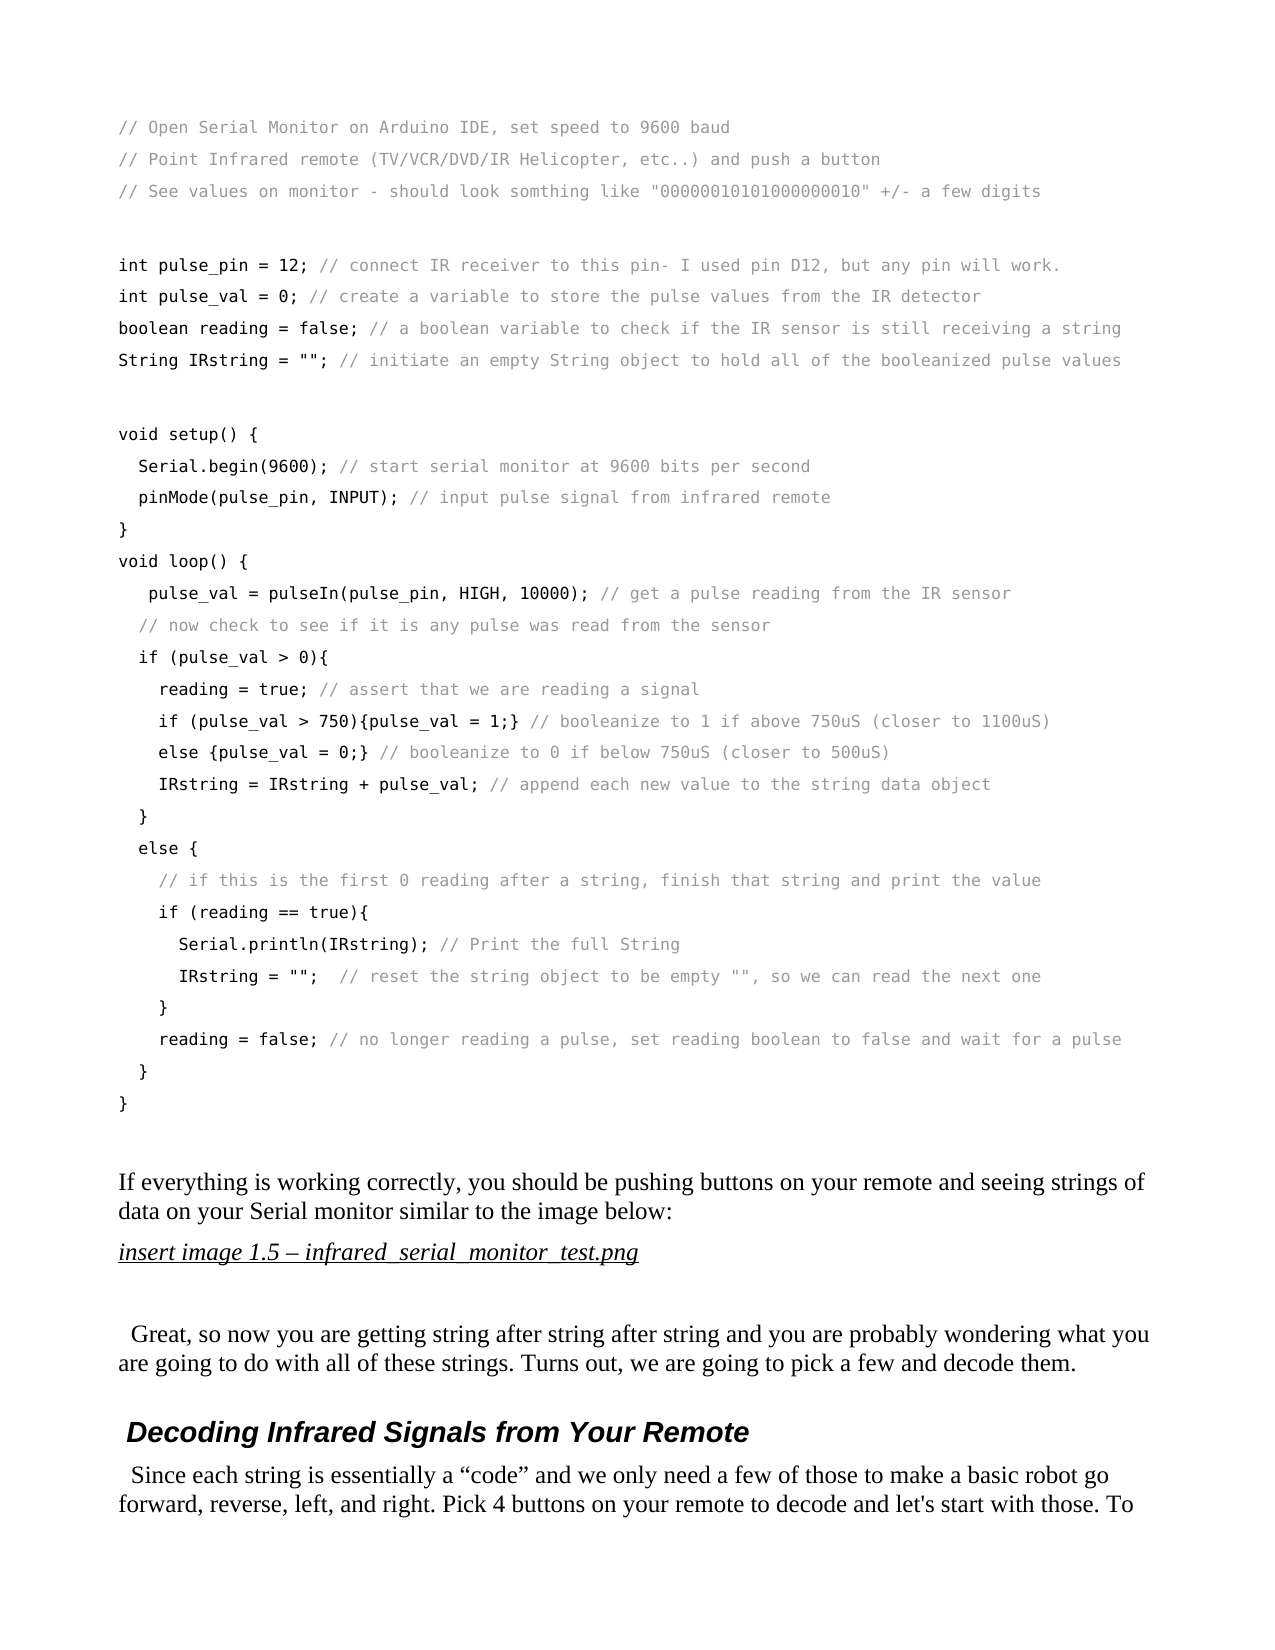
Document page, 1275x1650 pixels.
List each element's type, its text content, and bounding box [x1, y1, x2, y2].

subtitle Decoding Infrared Signals from Your Remote [118, 1414, 1157, 1448]
text If everything is working correctly, you should be pushing buttons on your remote and seeing strings of data on your Serial monitor similar to the image below: [118, 1167, 1157, 1224]
text insert image 1.5 – infrared_serial_monitor_test.png [118, 1237, 1157, 1266]
text boolean reading = false; // a boolean variable to check if the IR sensor is still receiving a string [118, 319, 1157, 338]
text } [118, 807, 1157, 826]
text int pulse_val = 0; // create a variable to store the pulse values from the IR detector [118, 287, 1157, 307]
text IRstring = ""; // reset the string object to be empty "", so we can read the next one [118, 966, 1157, 986]
text // Open Serial Monitor on Arduino IDE, set speed to 9600 baud [118, 118, 1157, 137]
text else { [118, 839, 1157, 858]
text reading = true; // assert that we are reading a signal [118, 679, 1157, 699]
text pinMode(pulse_pin, INPUT); // input pulse signal from infrared remote [118, 488, 1157, 508]
text pulse_val = pulseIn(pulse_pin, HIGH, 10000); // get a pulse reading from the IR sensor [118, 584, 1157, 603]
text Serial.println(IRstring); // Print the full String [118, 934, 1157, 954]
text } [118, 1094, 1157, 1113]
text Serial.begin(9600); // start serial monitor at 9600 bits per second [118, 456, 1157, 476]
text // See values on monitor - should look somthing like "00000010101000000010" +/- a few digits [118, 182, 1157, 201]
text if (pulse_val > 0){ [118, 648, 1157, 667]
text void loop() { [118, 552, 1157, 571]
text else {pulse_val = 0;} // booleanize to 0 if below 750uS (closer to 500uS) [118, 743, 1157, 763]
text // now check to see if it is any pulse was read from the sensor [118, 616, 1157, 635]
text reading = false; // no longer reading a pulse, set reading boolean to false and wait for a pulse [118, 1030, 1157, 1049]
text if (pulse_val > 750){pulse_val = 1;} // booleanize to 1 if above 750uS (closer to 1100uS) [118, 711, 1157, 731]
text // if this is the first 0 reading after a string, finish that string and print the value [118, 871, 1157, 890]
text void setup() { [118, 424, 1157, 444]
text } [118, 1062, 1157, 1081]
text String IRstring = ""; // initiate an empty String object to hold all of the booleanized pulse values [118, 351, 1157, 370]
text int pulse_pin = 12; // connect IR receiver to this pin- I used pin D12, but any pin will work. [118, 255, 1157, 275]
text } [118, 998, 1157, 1018]
text Since each string is essentially a “code” and we only need a few of those to make a basic robot go forward, reverse, left, and right. Pick 4 buttons on your remote to decode and let's start with those. To [118, 1461, 1157, 1518]
text IRstring = IRstring + pulse_val; // append each new value to the string data object [118, 775, 1157, 794]
text // Point Infrared remote (TV/VCR/DVD/IR Helicopter, etc..) and push a button [118, 150, 1157, 169]
text Great, so now you are getting string after string after string and you are probably wondering what you are going to do with all of these strings. Turns out, we are going to pick a few and decode them. [118, 1319, 1157, 1377]
text if (reading == true){ [118, 903, 1157, 922]
text } [118, 520, 1157, 539]
